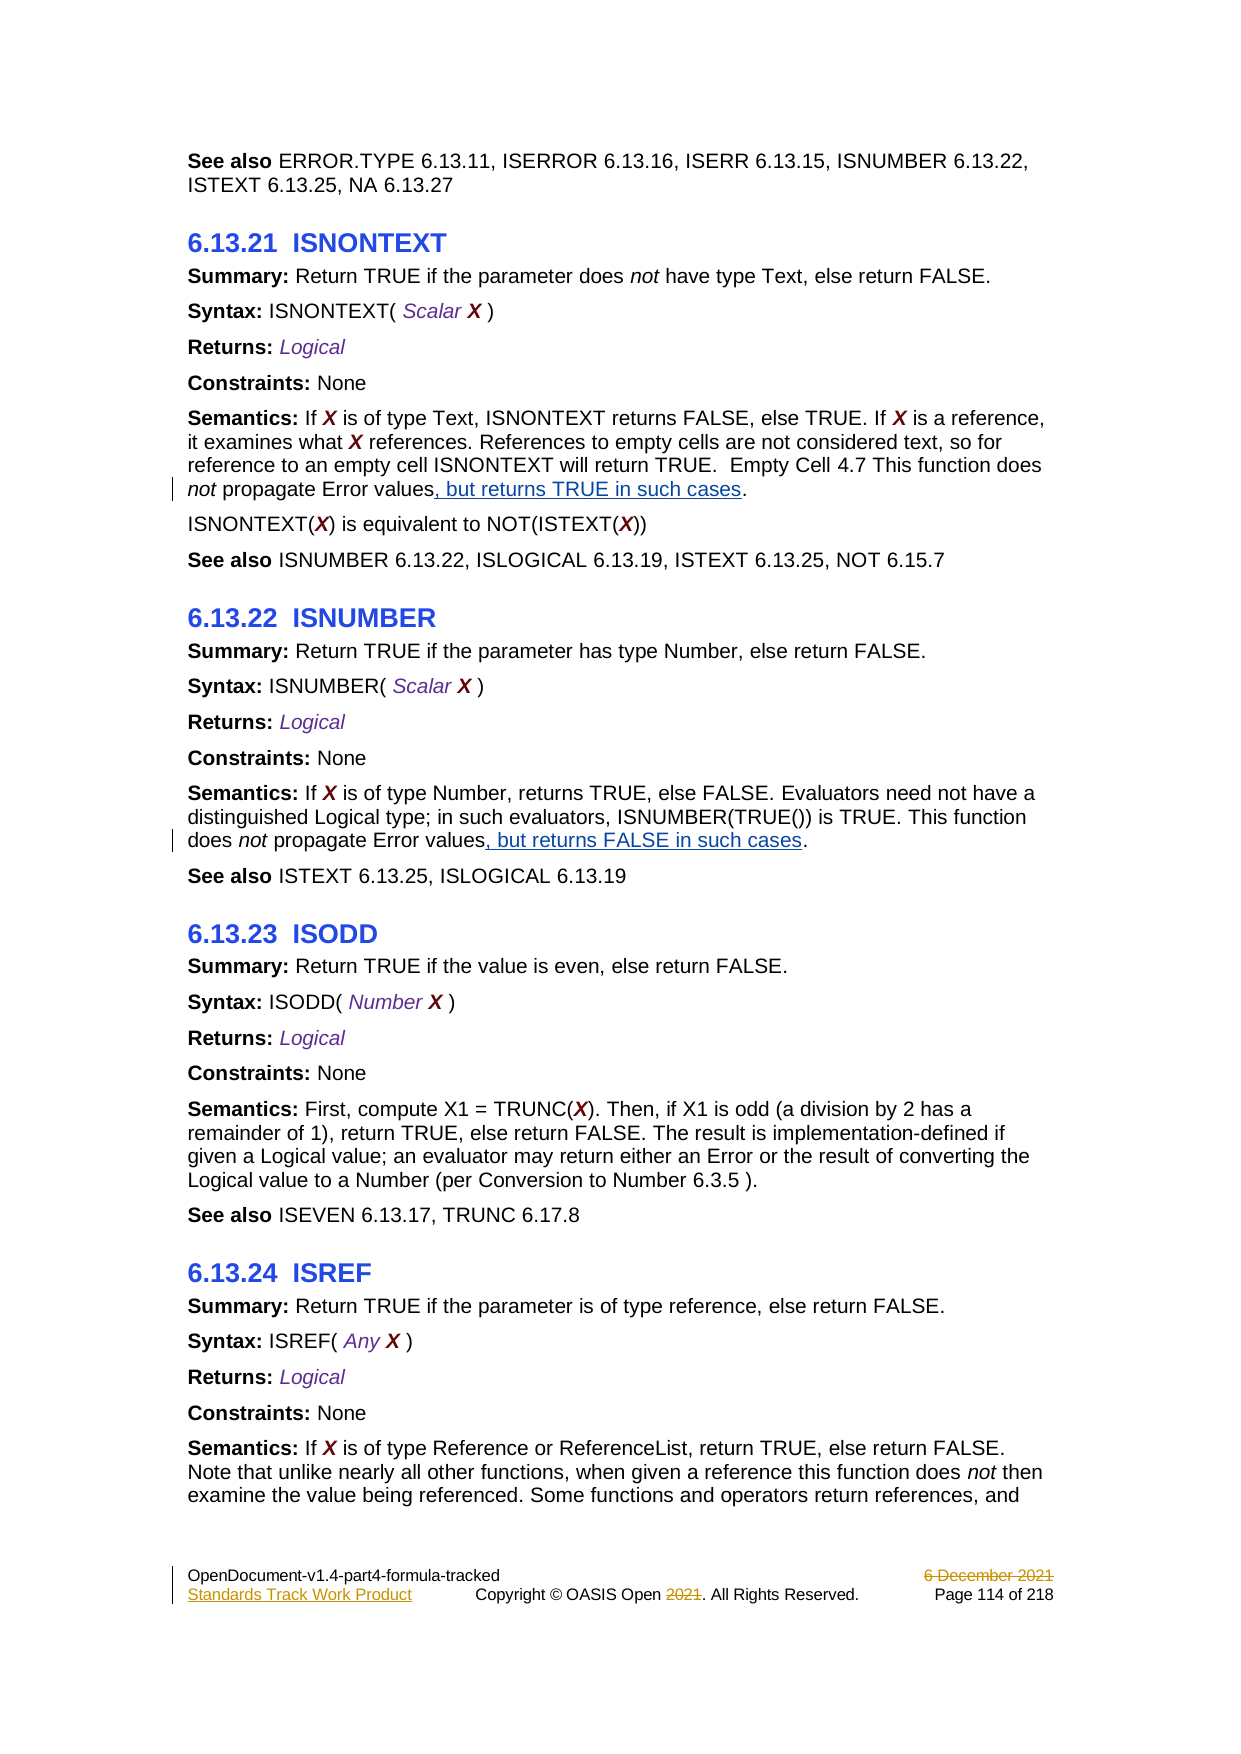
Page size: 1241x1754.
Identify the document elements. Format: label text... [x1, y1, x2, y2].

text Summary: Return TRUE if the value is even, else return FALSE. [187, 955, 1053, 978]
text ISNONTEXT(X) is equivalent to NOT(ISTEXT(X)) [187, 513, 1053, 536]
text Syntax: ISNUMBER( Scalar X ) [187, 675, 1053, 698]
text See also ISTEXT 6.13.25, ISLOGICAL 6.13.19 [187, 864, 1053, 888]
text See also ISNUMBER 6.13.22, ISLOGICAL 6.13.19, ISTEXT 6.13.25, NOT 6.15.7 [187, 548, 1053, 572]
text Semantics: First, compute X1 = TRUNC(X). Then, if X1 is odd (a division by 2 has a remainder of 1), return TRUE, else return FALSE. The result is implementation-defined if given a Logical value; an evaluator may return either an Error or the result of converting the Logical value to a Number (per Conversion to Number 6.3.5 ). [187, 1097, 1053, 1192]
subtitle ISNUMBER [187, 603, 1053, 633]
text Summary: Return TRUE if the parameter does not have type Text, else return FALSE. [187, 264, 1053, 288]
text Constraints: None [187, 1401, 1053, 1425]
text Summary: Return TRUE if the parameter is of type reference, else return FALSE. [187, 1294, 1053, 1318]
text Returns: Logical [187, 1366, 1053, 1389]
subtitle ISREF [187, 1258, 1053, 1288]
text Semantics: If X is of type Number, returns TRUE, else FALSE. Evaluators need not have a distinguished Logical type; in such evaluators, ISNUMBER(TRUE()) is TRUE. This function does not propagate Error values, but returns FALSE in such cases. [187, 782, 1053, 852]
text Syntax: ISREF( Any X ) [187, 1330, 1053, 1353]
text Syntax: ISNONTEXT( Scalar X ) [187, 300, 1053, 323]
text Returns: Logical [187, 335, 1053, 359]
text Constraints: None [187, 746, 1053, 769]
text Semantics: If X is of type Text, ISNONTEXT returns FALSE, else TRUE. If X is a reference, it examines what X references. References to empty cells are not considered text, so for reference to an empty cell ISNONTEXT will return TRUE. Empty Cell 4.7 This function does not propagate Error values, but returns TRUE in such cases. [187, 407, 1053, 501]
text Summary: Return TRUE if the parameter has type Number, else return FALSE. [187, 639, 1053, 663]
text Returns: Logical [187, 710, 1053, 734]
subtitle ISNONTEXT [187, 228, 1053, 258]
text Semantics: If X is of type Reference or ReferenceList, return TRUE, else return FALSE. Note that unlike nearly all other functions, when given a reference this function does not then examine the value being referenced. Some functions and operators return references, and [187, 1437, 1053, 1507]
text See also ERROR.TYPE 6.13.11, ISERROR 6.13.16, ISERR 6.13.15, ISNUMBER 6.13.22, ISTEXT 6.13.25, NA 6.13.27 [187, 150, 1053, 197]
subtitle ISODD [187, 919, 1053, 949]
text Constraints: None [187, 371, 1053, 394]
text Constraints: None [187, 1062, 1053, 1085]
text Syntax: ISODD( Number X ) [187, 991, 1053, 1014]
text See also ISEVEN 6.13.17, TRUNC 6.17.8 [187, 1204, 1053, 1227]
text Returns: Logical [187, 1026, 1053, 1050]
